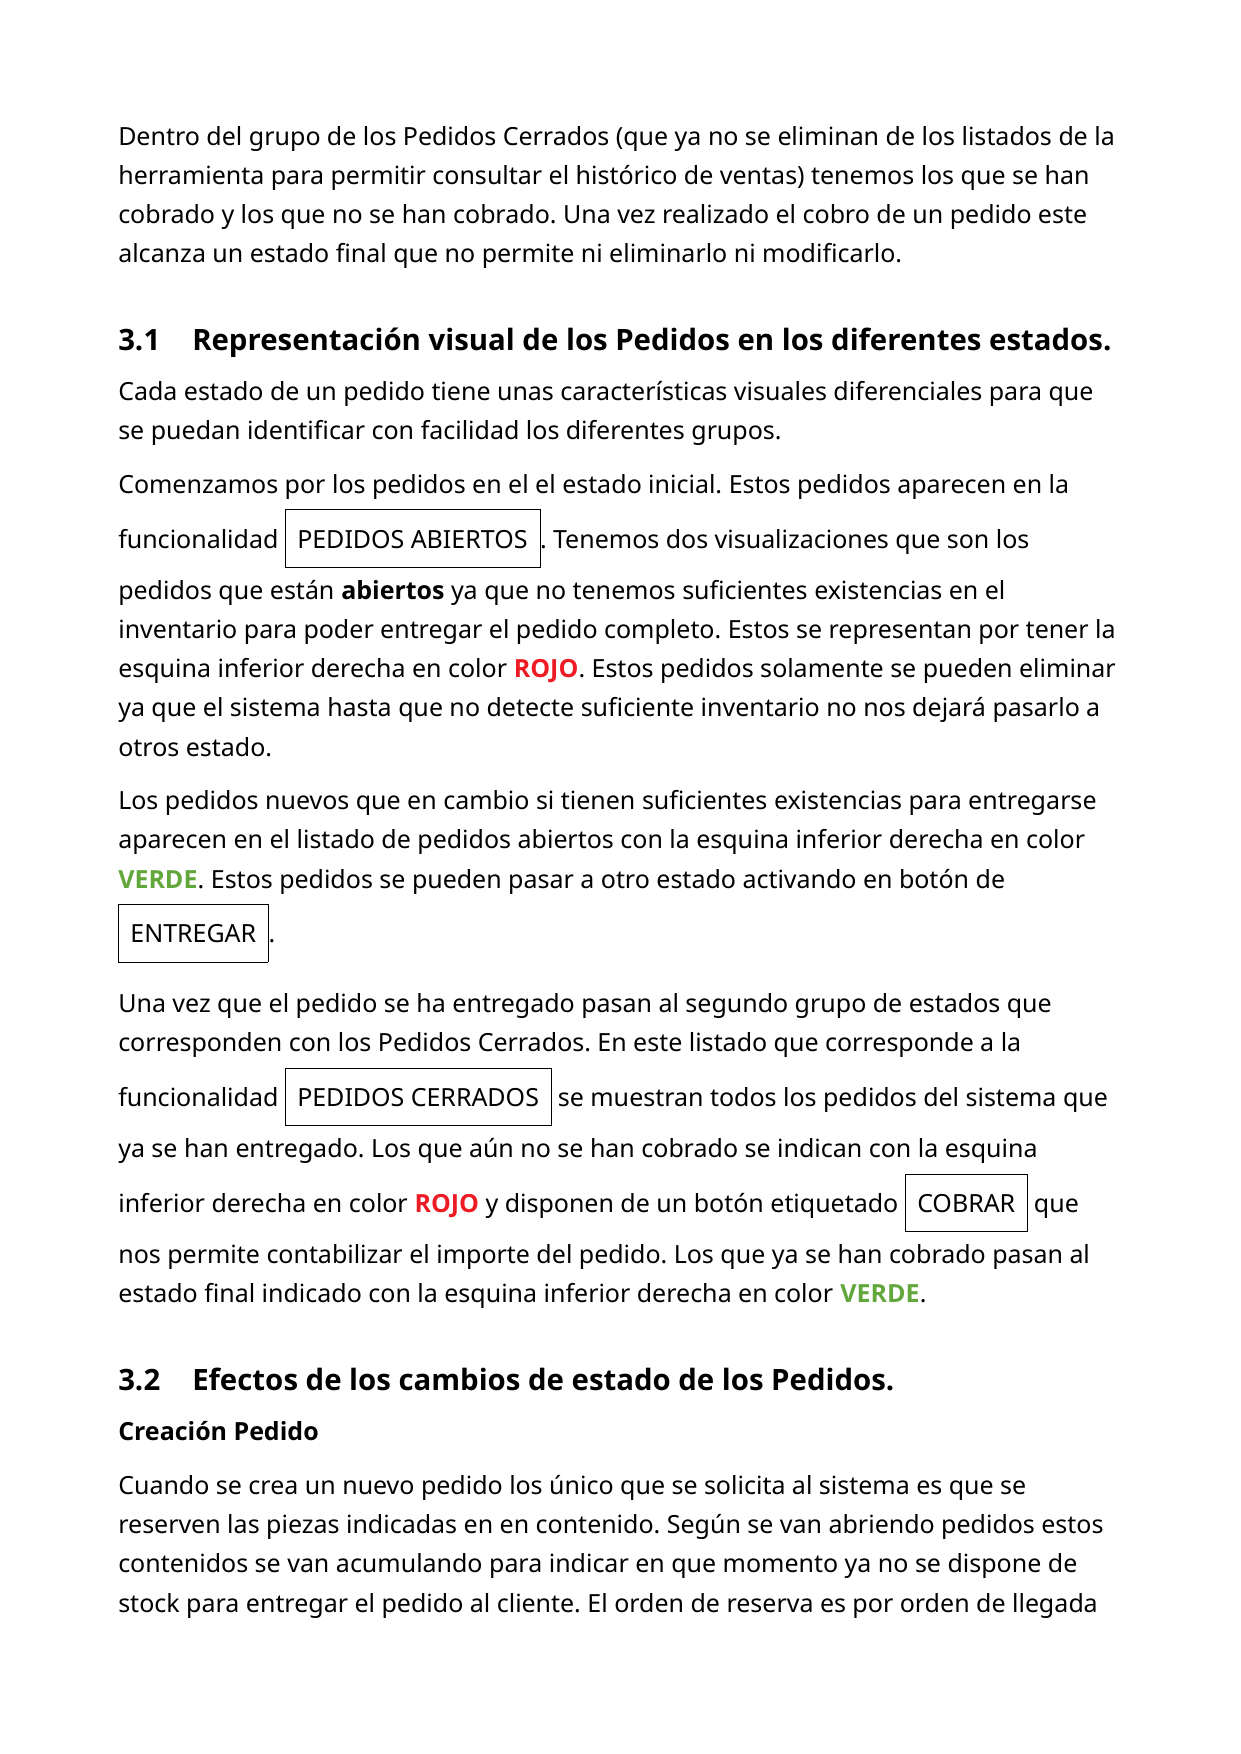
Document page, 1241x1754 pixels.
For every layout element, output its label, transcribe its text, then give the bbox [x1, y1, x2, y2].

subtitle 3.2 Efectos de los cambios de estado de los Pedidos. [118, 1359, 1122, 1399]
text Los pedidos nuevos que en cambio si tienen suficientes existencias para entregarse aparecen en el listado de pedidos abiertos con la esquina inferior derecha en color VERDE. Estos pedidos se pueden pasar a otro estado activando en botón de ENTREGAR. [118, 783, 1122, 962]
text Cuando se crea un nuevo pedido los único que se solicita al sistema es que se reserven las piezas indicadas en en contenido. Según se van abriendo pedidos estos contenidos se van acumulando para indicar en que momento ya no se dispone de stock para entregar el pedido al cliente. El orden de reserva es por orden de llegada [118, 1468, 1122, 1619]
text Dentro del grupo de los Pedidos Cerrados (que ya no se eliminan de los listados de la herramienta para permitir consultar el histórico de ventas) tenemos los que se han cobrado y los que no se han cobrado. Una vez realizado el cobro de un pedido este alcanza un estado final que no permite ni eliminarlo ni modificarlo. [118, 118, 1122, 270]
text Creación Pedido [118, 1414, 1122, 1448]
subtitle 3.1 Representación visual de los Pedidos en los diferentes estados. [118, 319, 1122, 359]
text Una vez que el pedido se ha entregado pasan al segundo grupo de estados que corresponden con los Pedidos Cerrados. En este listado que corresponde a la funcionalidad PEDIDOS CERRADOS se muestran todos los pedidos del sistema que ya se han entregado. Los que aún no se han cobrado se indican con la esquina inferior derecha en color ROJO y disponen de un botón etiquetado COBRAR que nos permite contabilizar el importe del pedido. Los que ya se han cobrado pasan al estado final indicado con la esquina inferior derecha en color VERDE. [118, 986, 1122, 1310]
text Comenzamos por los pedidos en el el estado inicial. Estos pedidos aparecen en la funcionalidad PEDIDOS ABIERTOS. Tenemos dos visualizaciones que son los pedidos que están abiertos ya que no tenemos suficientes existencias en el inventario para poder entregar el pedido completo. Estos se representan por tener la esquina inferior derecha en color ROJO. Estos pedidos solamente se pueden eliminar ya que el sistema hasta que no detecte suficiente inventario no nos dejará pasarlo a otros estado. [118, 467, 1122, 763]
text Cada estado de un pedido tiene unas características visuales diferenciales para que se puedan identificar con facilidad los diferentes grupos. [118, 374, 1122, 447]
